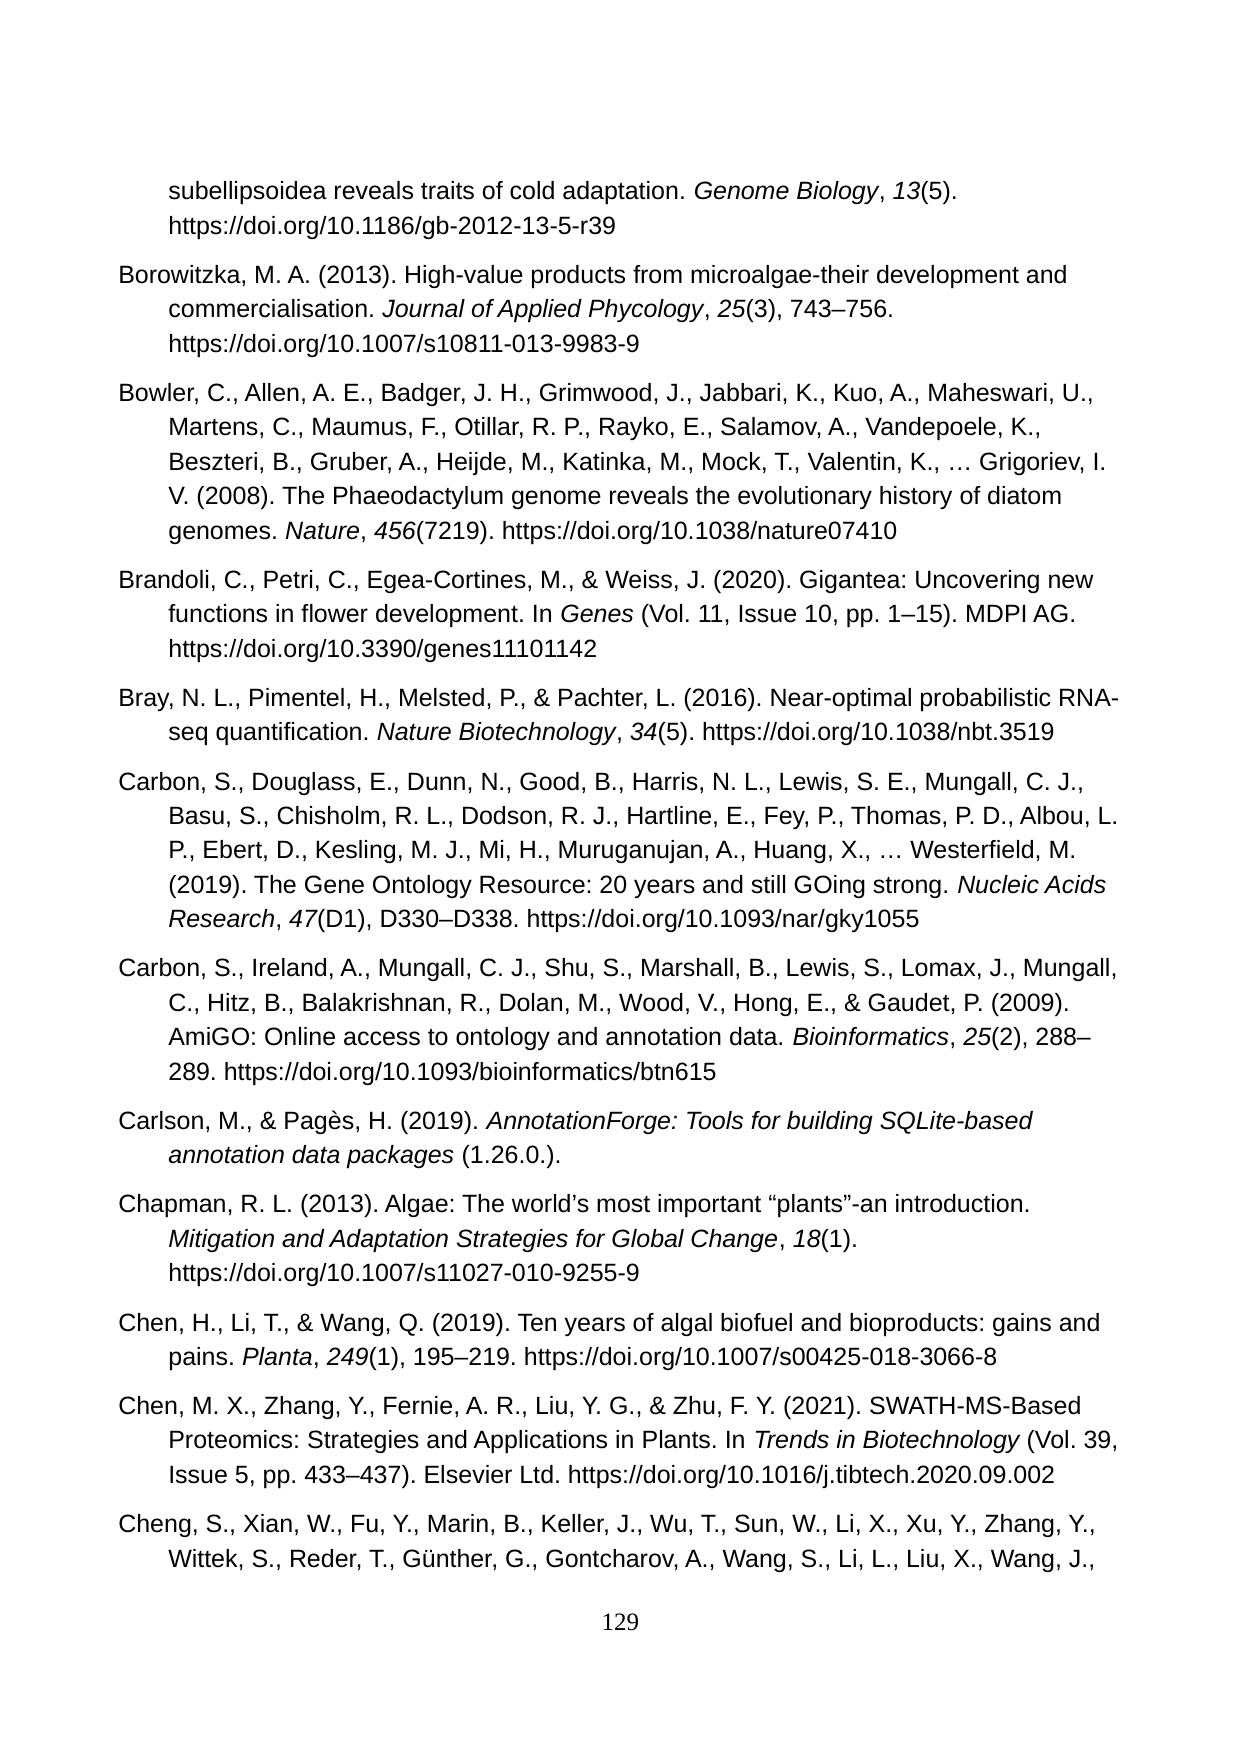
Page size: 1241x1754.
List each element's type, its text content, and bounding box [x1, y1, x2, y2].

text Borowitzka, M. A. (2013). High-value products from microalgae-their development and commercialisation. Journal of Applied Phycology, 25(3), 743–756. https://doi.org/10.1007/s10811-013-9983-9 [118, 260, 1122, 358]
text Carbon, S., Douglass, E., Dunn, N., Good, B., Harris, N. L., Lewis, S. E., Mungall, C. J., Basu, S., Chisholm, R. L., Dodson, R. J., Hartline, E., Fey, P., Thomas, P. D., Albou, L. P., Ebert, D., Kesling, M. J., Mi, H., Muruganujan, A., Huang, X., … Westerfield, M. (2019). The Gene Ontology Resource: 20 years and still GOing strong. Nucleic Acids Research, 47(D1), D330–D338. https://doi.org/10.1093/nar/gky1055 [118, 766, 1122, 933]
text Carbon, S., Ireland, A., Mungall, C. J., Shu, S., Marshall, B., Lewis, S., Lomax, J., Mungall, C., Hitz, B., Balakrishnan, R., Dolan, M., Wood, V., Hong, E., & Gaudet, P. (2009). AmiGO: Online access to ontology and annotation data. Bioinformatics, 25(2), 288–289. https://doi.org/10.1093/bioinformatics/btn615 [118, 953, 1122, 1086]
text Carlson, M., & Pagès, H. (2019). AnnotationForge: Tools for building SQLite-based annotation data packages (1.26.0.). [118, 1106, 1122, 1169]
text Brandoli, C., Petri, C., Egea-Cortines, M., & Weiss, J. (2020). Gigantea: Uncovering new functions in flower development. In Genes (Vol. 11, Issue 10, pp. 1–15). MDPI AG. https://doi.org/10.3390/genes11101142 [118, 565, 1122, 663]
text Chapman, R. L. (2013). Algae: The world’s most important “plants”-an introduction. Mitigation and Adaptation Strategies for Global Change, 18(1). https://doi.org/10.1007/s11027-010-9255-9 [118, 1189, 1122, 1287]
text Chen, M. X., Zhang, Y., Fernie, A. R., Liu, Y. G., & Zhu, F. Y. (2021). SWATH-MS-Based Proteomics: Strategies and Applications in Plants. In Trends in Biotechnology (Vol. 39, Issue 5, pp. 433–437). Elsevier Ltd. https://doi.org/10.1016/j.tibtech.2020.09.002 [118, 1391, 1122, 1489]
text Chen, H., Li, T., & Wang, Q. (2019). Ten years of algal biofuel and bioproducts: gains and pains. Planta, 249(1), 195–219. https://doi.org/10.1007/s00425-018-3066-8 [118, 1307, 1122, 1371]
text subellipsoidea reveals traits of cold adaptation. Genome Biology, 13(5). https://doi.org/10.1186/gb-2012-13-5-r39 [118, 176, 1122, 239]
text Bowler, C., Allen, A. E., Badger, J. H., Grimwood, J., Jabbari, K., Kuo, A., Maheswari, U., Martens, C., Maumus, F., Otillar, R. P., Rayko, E., Salamov, A., Vandepoele, K., Beszteri, B., Gruber, A., Heijde, M., Katinka, M., Mock, T., Valentin, K., … Grigoriev, I. V. (2008). The Phaeodactylum genome reveals the evolutionary history of diatom genomes. Nature, 456(7219). https://doi.org/10.1038/nature07410 [118, 378, 1122, 544]
text Cheng, S., Xian, W., Fu, Y., Marin, B., Keller, J., Wu, T., Sun, W., Li, X., Xu, Y., Zhang, Y., Wittek, S., Reder, T., Günther, G., Gontcharov, A., Wang, S., Li, L., Liu, X., Wang, J., [118, 1509, 1122, 1572]
text Bray, N. L., Pimentel, H., Melsted, P., & Pachter, L. (2016). Near-optimal probabilistic RNA-seq quantification. Nature Biotechnology, 34(5). https://doi.org/10.1038/nbt.3519 [118, 683, 1122, 746]
